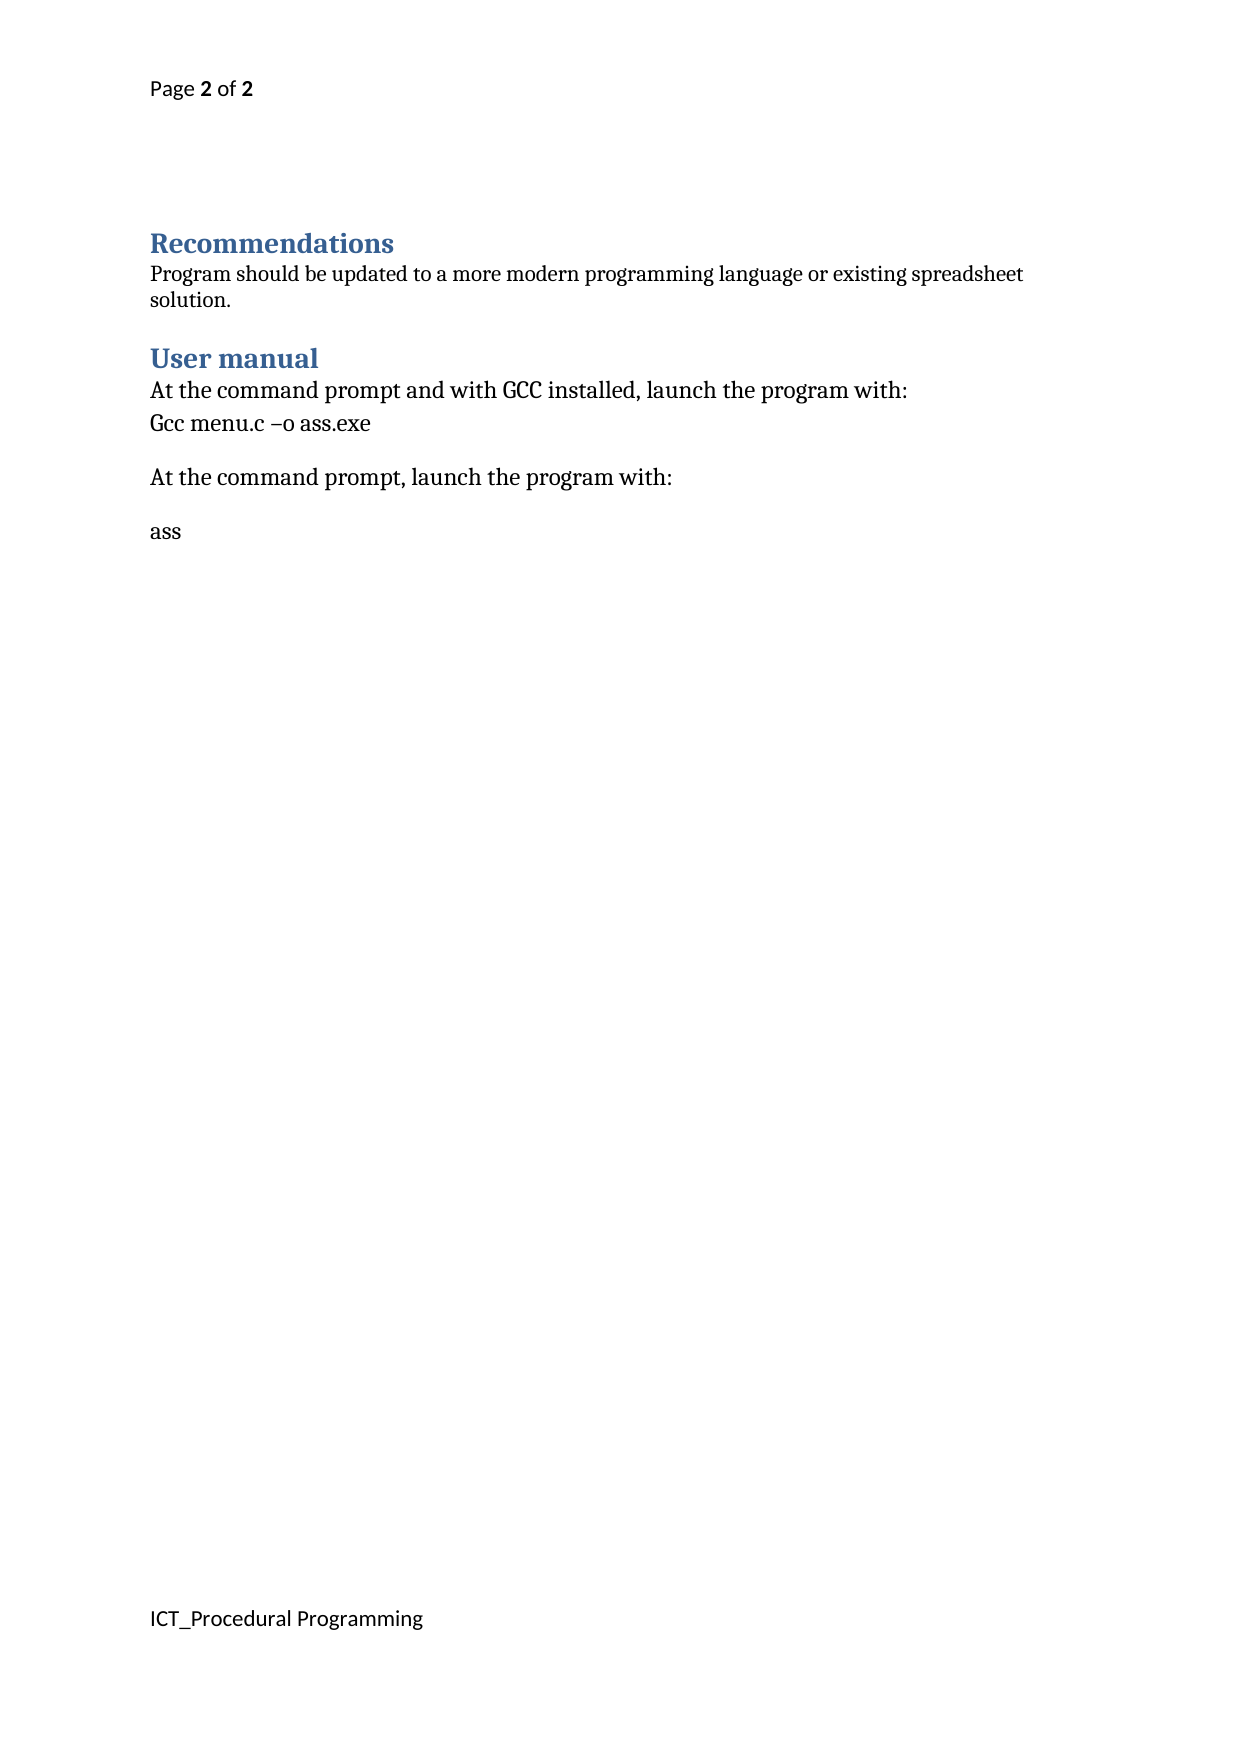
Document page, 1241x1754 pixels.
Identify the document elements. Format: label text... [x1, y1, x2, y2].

text Program should be updated to a more modern programming language or existing spreadsheet solution. [150, 261, 1090, 314]
text User manual [150, 342, 1090, 376]
text ass [150, 517, 1090, 545]
text At the command prompt and with GCC installed, launch the program with: Gcc menu.c –o ass.exe [150, 376, 1090, 438]
text At the command prompt, launch the program with: [150, 463, 1090, 492]
text Recommendations [150, 201, 1090, 261]
